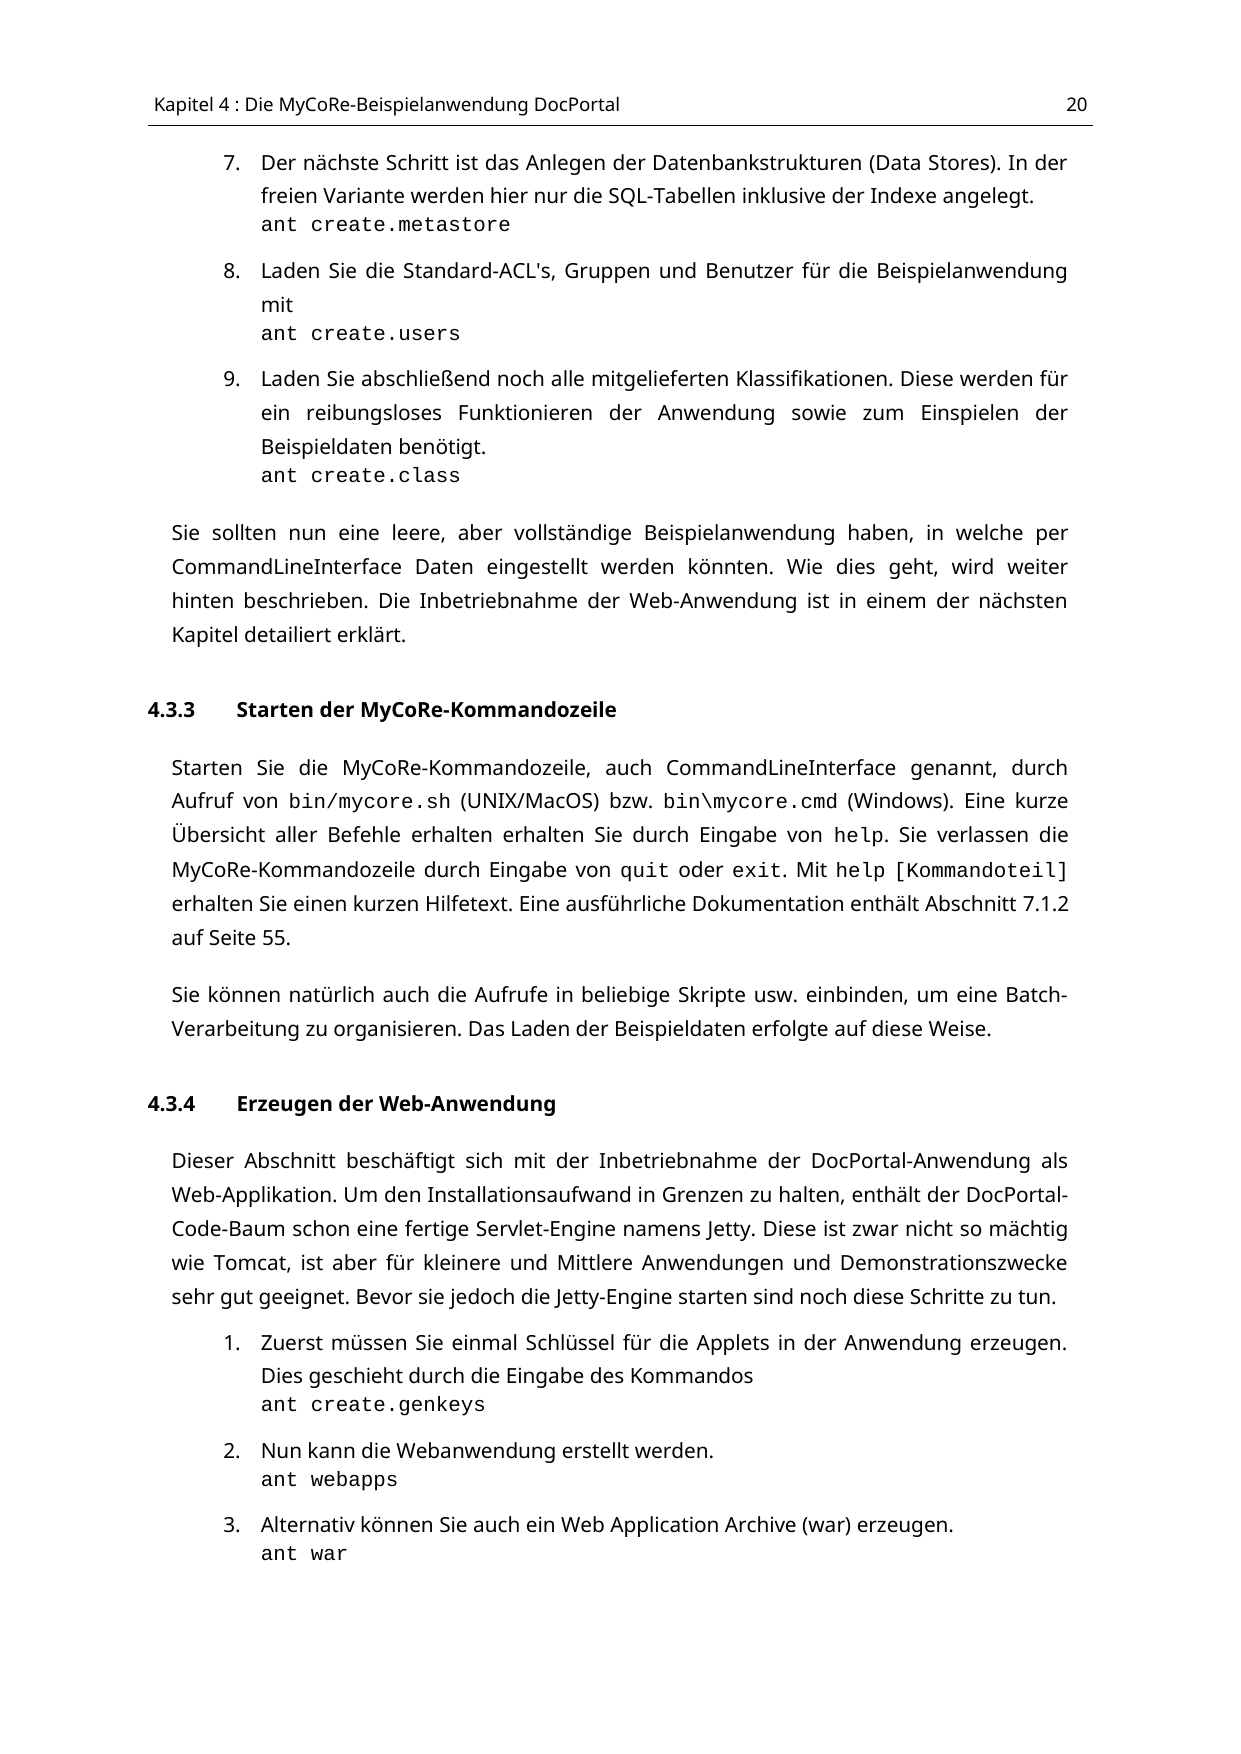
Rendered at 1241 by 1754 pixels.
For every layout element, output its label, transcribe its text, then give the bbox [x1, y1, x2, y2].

list Zuerst müssen Sie einmal Schlüssel für die Applets in der Anwendung erzeugen. Dies geschieht durch die Eingabe des Kommandos ant create.genkeys [185, 1328, 1069, 1418]
text Dieser Abschnitt beschäftigt sich mit der Inbetriebnahme der DocPortal-Anwendung als Web-Applikation. Um den Installationsaufwand in Grenzen zu halten, enthält der DocPortal-Code-Baum schon eine fertige Servlet-Engine namens Jetty. Diese ist zwar nicht so mächtig wie Tomcat, ist aber für kleinere und Mittlere Anwendungen und Demonstrationszwecke sehr gut geeignet. Bevor sie jedoch die Jetty-Engine starten sind noch diese Schritte zu tun. [171, 1147, 1069, 1310]
list Nun kann die Webanwendung erstellt werden. ant webapps [185, 1436, 1069, 1492]
list Alternativ können Sie auch ein Web Application Archive (war) erzeugen. ant war [185, 1511, 1069, 1567]
text Starten Sie die MyCoRe-Kommandozeile, auch CommandLineInterface genannt, durch Aufruf von bin/mycore.sh (UNIX/MacOS) bzw. bin\mycore.cmd (Windows). Eine kurze Übersicht aller Befehle erhalten erhalten Sie durch Eingabe von help. Sie verlassen die MyCoRe-Kommandozeile durch Eingabe von quit oder exit. Mit help [Kommandoteil] erhalten Sie einen kurzen Hilfetext. Eine ausführliche Dokumentation enthält Abschnitt 7.1.2 auf Seite 48. [171, 753, 1069, 951]
text Sie können natürlich auch die Aufrufe in beliebige Skripte usw. einbinden, um eine Batch-Verarbeitung zu organisieren. Das Laden der Beispieldaten erfolgte auf diese Weise. [171, 980, 1069, 1042]
subtitle Erzeugen der Web-Anwendung [148, 1089, 1092, 1117]
text Sie sollten nun eine leere, aber vollständige Beispielanwendung haben, in welche per CommandLineInterface Daten eingestellt werden könnten. Wie dies geht, wird weiter hinten beschrieben. Die Inbetriebnahme der Web-Anwendung ist in einem der nächsten Kapitel detailiert erklärt. [171, 518, 1069, 648]
subtitle Starten der MyCoRe-Kommandozeile [148, 695, 1092, 723]
list Laden Sie die Standard-ACL's, Gruppen und Benutzer für die Beispielanwendung mit ant create.users [185, 256, 1069, 346]
list Laden Sie abschließend noch alle mitgelieferten Klassifikationen. Diese werden für ein reibungsloses Funktionieren der Anwendung sowie zum Einspielen der Beispieldaten benötigt. ant create.class [185, 364, 1069, 489]
list Der nächste Schritt ist das Anlegen der Datenbankstrukturen (Data Stores). In der freien Variante werden hier nur die SQL-Tabellen inklusive der Indexe angelegt. ant create.metastore [185, 148, 1069, 238]
